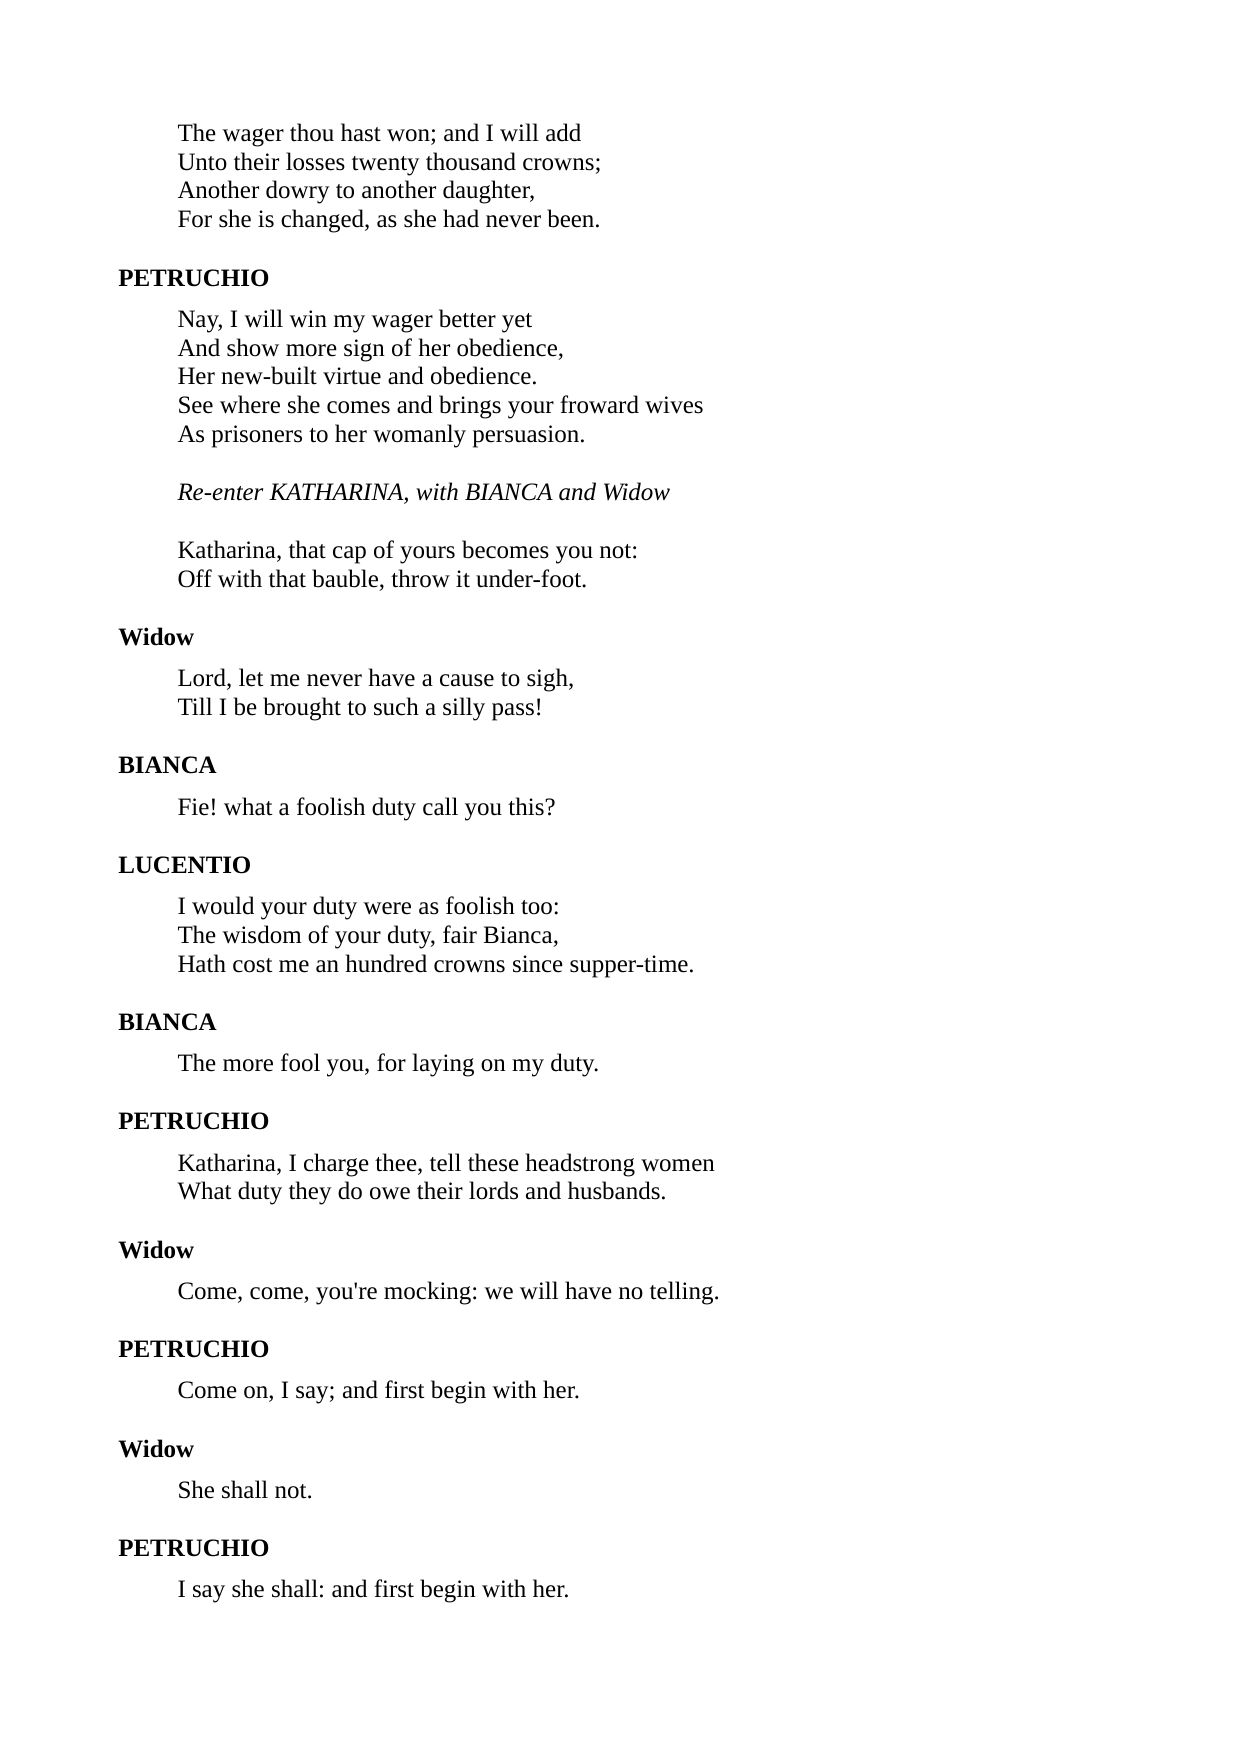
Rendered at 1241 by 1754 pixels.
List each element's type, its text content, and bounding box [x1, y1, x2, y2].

text The more fool you, for laying on my duty. [177, 1048, 1063, 1077]
text Widow [118, 1434, 1122, 1462]
text The wager thou hast won; and I will add Unto their losses twenty thousand crowns; Another dowry to another daughter, For she is changed, as she had never been. [177, 118, 1063, 233]
text BIANCA [118, 751, 1122, 779]
text I would your duty were as foolish too: The wisdom of your duty, fair Bianca, Hath cost me an hundred crowns since supper-time. [177, 891, 1063, 977]
text Widow [118, 1235, 1122, 1263]
text PETRUCHIO [118, 263, 1122, 291]
text Come, come, you're mocking: we will have no telling. [177, 1276, 1063, 1305]
text Lord, let me never have a cause to sigh, Till I be brought to such a silly pass! [177, 663, 1063, 721]
text Re-enter KATHARINA, with BIANCA and Widow [177, 477, 1063, 506]
text Nay, I will win my wager better yet And show more sign of her obedience, Her new-built virtue and obedience. See where she comes and brings your froward wives As prisoners to her womanly persuasion. [177, 304, 1063, 448]
text Katharina, I charge thee, tell these headstrong women What duty they do owe their lords and husbands. [177, 1148, 1063, 1205]
text Fie! what a foolish duty call you this? [177, 792, 1063, 821]
text Katharina, that cap of yours becomes you not: Off with that bauble, throw it under-foot. [177, 535, 1063, 593]
text PETRUCHIO [118, 1533, 1122, 1562]
text Widow [118, 622, 1122, 651]
text She shall not. [177, 1475, 1063, 1504]
text I say she shall: and first begin with her. [177, 1574, 1063, 1603]
text Come on, I say; and first begin with her. [177, 1375, 1063, 1404]
text LUCENTIO [118, 850, 1122, 879]
text PETRUCHIO [118, 1334, 1122, 1363]
text BIANCA [118, 1007, 1122, 1036]
text PETRUCHIO [118, 1106, 1122, 1135]
